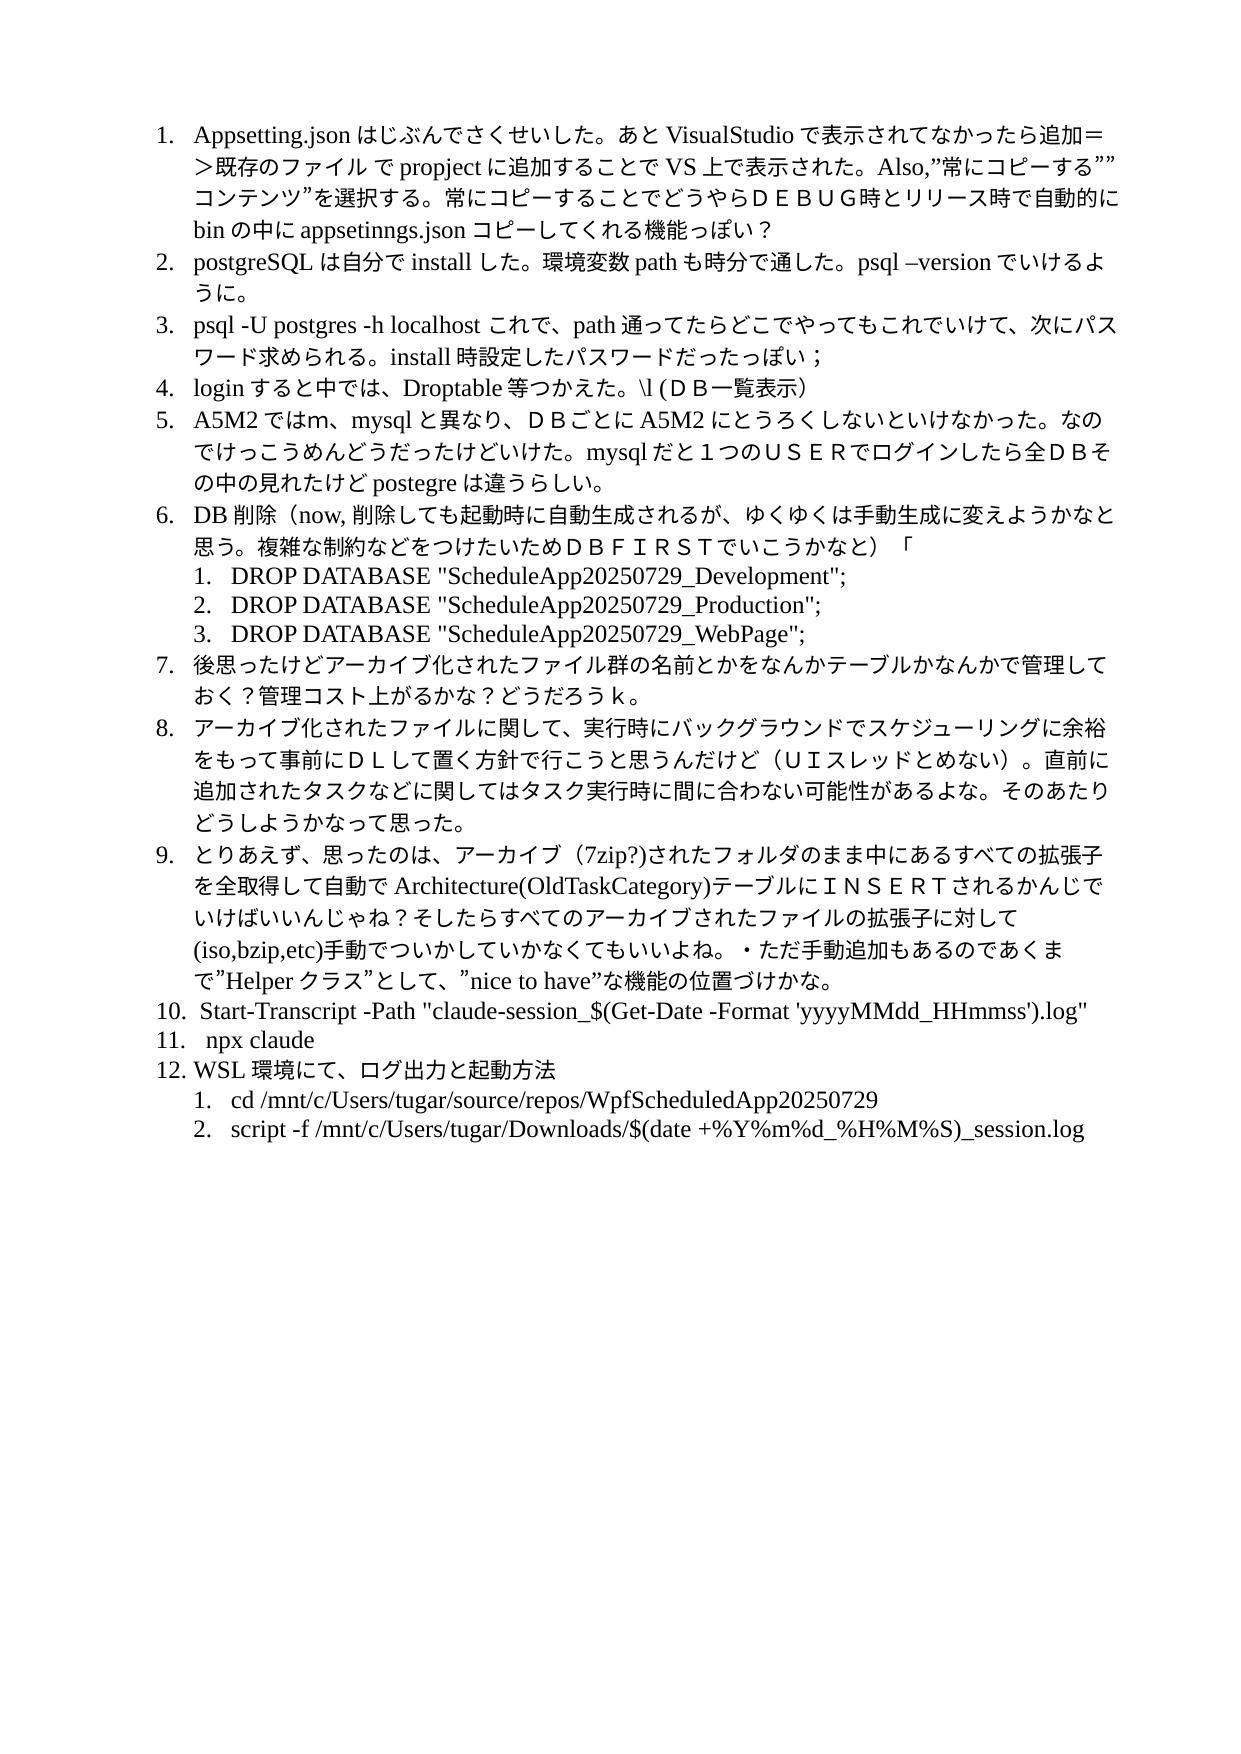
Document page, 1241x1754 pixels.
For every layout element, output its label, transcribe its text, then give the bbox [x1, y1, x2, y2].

list script -f /mnt/c/Users/tugar/Downloads/$(date +%Y%m%d_%H%M%S)_session.log [193, 1114, 1122, 1171]
list とりあえず、思ったのは、アーカイブ（7zip?)されたフォルダのまま中にあるすべての拡張子を全取得して自動でArchitecture(OldTaskCategory)テーブルにＩＮＳＥＲＴされるかんじでいけばいいんじゃね？そしたらすべてのアーカイブされたファイルの拡張子に対して(iso,bzip,etc)手動でついかしていかなくてもいいよね。・ただ手動追加もあるのであくまで”Helperクラス”として、”nice to have”な機能の位置づけかな。 [156, 838, 1122, 996]
list DROP DATABASE "ScheduleApp20250729_Production"; [193, 590, 1122, 619]
list postgreSQLは自分でinstallした。環境変数pathも時分で通した。psql –versionでいけるように。 [156, 245, 1122, 308]
list cd /mnt/c/Users/tugar/source/repos/WpfScheduledApp20250729 [193, 1085, 1122, 1114]
list psql -U postgres -h localhost これで、path通ってたらどこでやってもこれでいけて、次にパスワード求められる。install時設定したパスワードだったっぽい； [156, 308, 1122, 371]
list DB削除（now, 削除しても起動時に自動生成されるが、ゆくゆくは手動生成に変えようかなと思う。複雑な制約などをつけたいためＤＢＦＩＲＳＴでいこうかなと）「 [156, 498, 1122, 561]
list Start-Transcript -Path "claude-session_$(Get-Date -Format 'yyyyMMdd_HHmmss').log" [156, 996, 1122, 1025]
list DROP DATABASE "ScheduleApp20250729_WebPage"; [193, 619, 1122, 648]
list アーカイブ化されたファイルに関して、実行時にバックグラウンドでスケジューリングに余裕をもって事前にＤＬして置く方針で行こうと思うんだけど（ＵＩスレッドとめない）。直前に追加されたタスクなどに関してはタスク実行時に間に合わない可能性があるよな。そのあたりどうしようかなって思った。 [156, 711, 1122, 838]
list DROP DATABASE "ScheduleApp20250729_Development"; [193, 561, 1122, 590]
list Appsetting.jsonはじぶんでさくせいした。あとVisualStudioで表示されてなかったら追加＝＞既存のファイル でpropjectに追加することでVS上で表示された。Also,”常にコピーする””コンテンツ”を選択する。常にコピーすることでどうやらＤＥＢＵＧ時とリリース時で自動的にbinの中にappsetinngs.jsonコピーしてくれる機能っぽい？ [156, 118, 1122, 245]
list loginすると中では、Droptable等つかえた。\l (ＤＢ一覧表示） [156, 371, 1122, 403]
list npx claude [156, 1025, 1122, 1053]
list A5M2ではｍ、mysqlと異なり、ＤＢごとにA5M2にとうろくしないといけなかった。なのでけっこうめんどうだったけどいけた。mysqlだと１つのＵＳＥＲでログインしたら全ＤＢその中の見れたけどpostegreは違うらしい。 [156, 403, 1122, 498]
list WSL環境にて、ログ出力と起動方法 [156, 1053, 1122, 1085]
list 後思ったけどアーカイブ化されたファイル群の名前とかをなんかテーブルかなんかで管理しておく？管理コスト上がるかな？どうだろうｋ。 [156, 648, 1122, 711]
